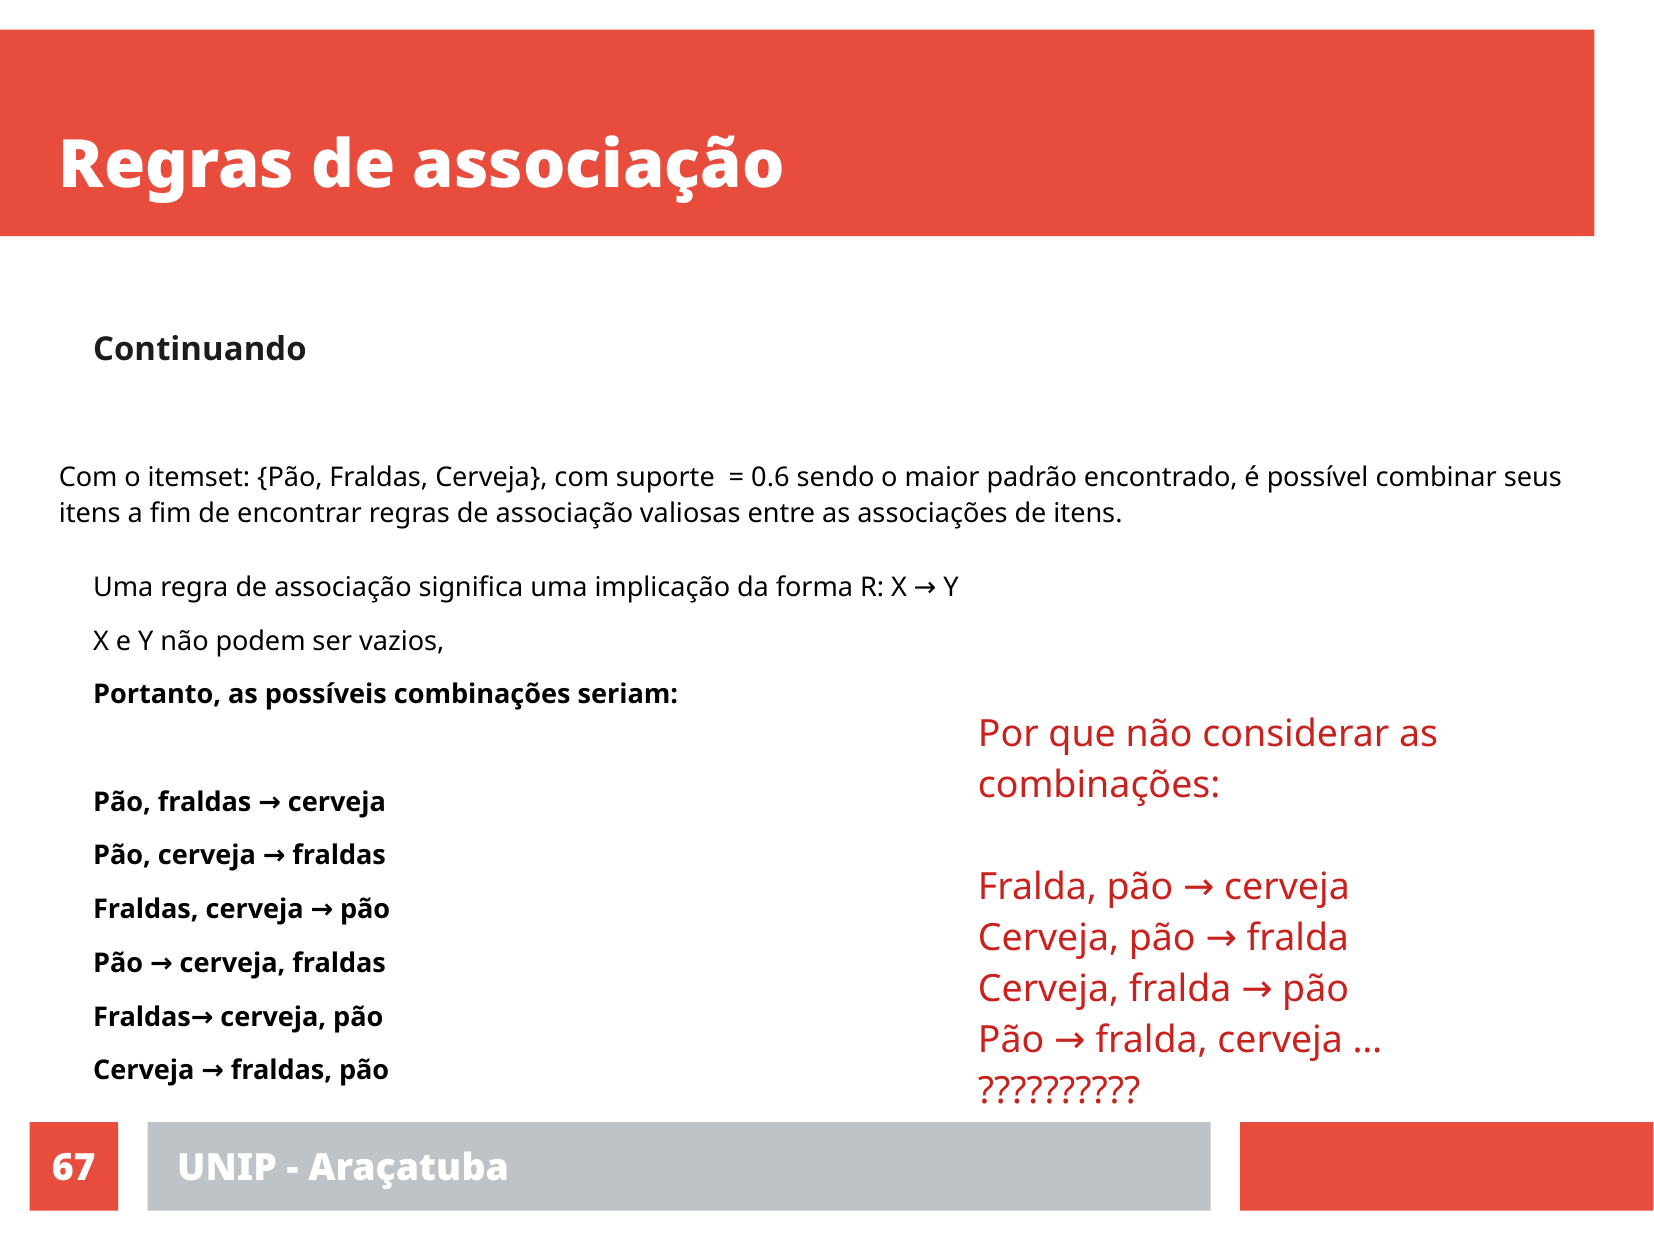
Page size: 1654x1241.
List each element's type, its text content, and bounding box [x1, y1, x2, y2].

text_box Por que não considerar as combinações: Fralda, pão → cerveja Cerveja, pão → fralda Cerveja, fralda → pão Pão → fralda, cerveja … ?????????? [963, 699, 1596, 1093]
title Regras de associação [59, 59, 1595, 207]
list Continuando Com o itemset: {Pão, Fraldas, Cerveja}, com suporte = 0.6 sendo o maior padrão encontrado, é possível combinar seus itens a fim de encontrar regras de associação valiosas entre as associações de itens. Uma regra de associação significa uma implicação da forma R: X → Y X e Y não podem ser vazios, Portanto, as possíveis combinações seriam: Pão, fraldas → cerveja Pão, cerveja → fraldas Fraldas, cerveja → pão Pão → cerveja, fraldas Fraldas→ cerveja, pão Cerveja → fraldas, pão [59, 324, 1565, 1093]
